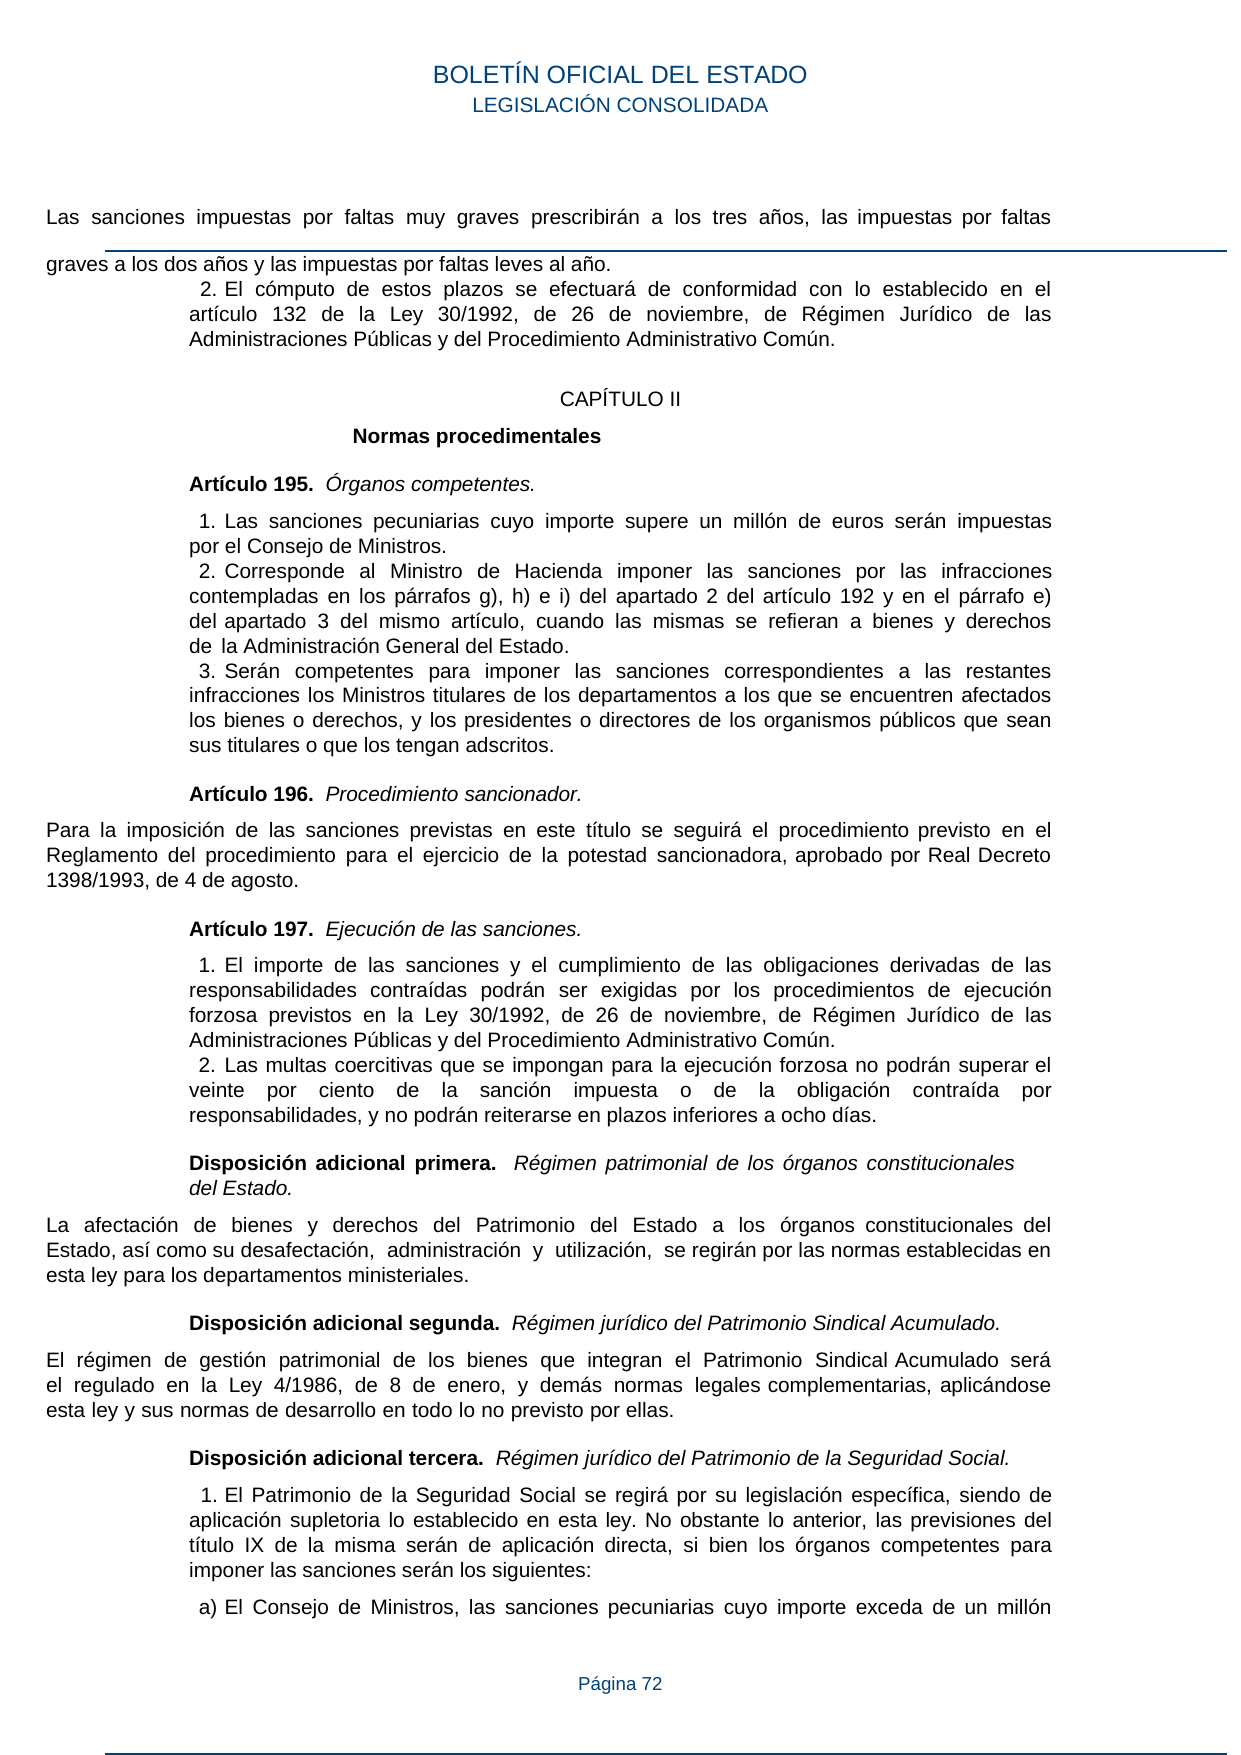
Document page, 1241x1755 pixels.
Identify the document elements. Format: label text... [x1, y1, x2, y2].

text Artículo 197. Ejecución de las sanciones. [189, 917, 1195, 941]
list Corresponde al Ministro de Hacienda imponer las sanciones por las infracciones contempladas en los párrafos g), h) e i) del apartado 2 del artículo 192 y en el párrafo e) del apartado 3 del mismo artículo, cuando las mismas se refieran a bienes y derechos de la Administración General del Estado. [163, 559, 1052, 657]
text El régimen de gestión patrimonial de los bienes que integran el Patrimonio Sindical Acumulado será el regulado en la Ley 4/1986, de 8 de enero, y demás normas legales complementarias, aplicándose esta ley y sus normas de desarrollo en todo lo no previsto por ellas. [46, 1348, 1052, 1421]
text La afectación de bienes y derechos del Patrimonio del Estado a los órganos constitucionales del Estado, así como su desafectación, administración y utilización, se regirán por las normas establecidas en esta ley para los departamentos ministeriales. [46, 1213, 1052, 1286]
subtitle Normas procedimentales [46, 424, 1195, 448]
list Serán competentes para imponer las sanciones correspondientes a las restantes infracciones los Ministros titulares de los departamentos a los que se encuentren afectados los bienes o derechos, y los presidentes o directores de los organismos públicos que sean sus titulares o que los tengan adscritos. [163, 658, 1052, 757]
text CAPÍTULO II [46, 387, 1195, 411]
list El cómputo de estos plazos se efectuará de conformidad con lo establecido en el artículo 132 de la Ley 30/1992, de 26 de noviembre, de Régimen Jurídico de las Administraciones Públicas y del Procedimiento Administrativo Común. [164, 277, 1052, 350]
text Las sanciones impuestas por faltas muy graves prescribirán a los tres años, las impuestas por faltas graves a los dos años y las impuestas por faltas leves al año. [46, 205, 1052, 276]
text Disposición adicional segunda. Régimen jurídico del Patrimonio Sindical Acumulado. [189, 1311, 1195, 1335]
list Las sanciones pecuniarias cuyo importe supere un millón de euros serán impuestas por el Consejo de Ministros. [163, 509, 1052, 558]
list El Consejo de Ministros, las sanciones pecuniarias cuyo importe exceda de un millón [163, 1595, 1052, 1619]
text Artículo 195. Órganos competentes. [189, 472, 1195, 496]
text Artículo 196. Procedimiento sancionador. [189, 782, 1195, 806]
text Disposición adicional primera. Régimen patrimonial de los órganos constitucionales del Estado. [189, 1151, 1052, 1200]
list Las multas coercitivas que se impongan para la ejecución forzosa no podrán superar el veinte por ciento de la sanción impuesta o de la obligación contraída por responsabilidades, y no podrán reiterarse en plazos inferiores a ocho días. [163, 1053, 1052, 1127]
text Disposición adicional tercera. Régimen jurídico del Patrimonio de la Seguridad Social. [189, 1446, 1195, 1470]
text Para la imposición de las sanciones previstas en este título se seguirá el procedimiento previsto en el Reglamento del procedimiento para el ejercicio de la potestad sancionadora, aprobado por Real Decreto 1398/1993, de 4 de agosto. [46, 818, 1052, 892]
list El Patrimonio de la Seguridad Social se regirá por su legislación específica, siendo de aplicación supletoria lo establecido en esta ley. No obstante lo anterior, las previsiones del título IX de la misma serán de aplicación directa, si bien los órganos competentes para imponer las sanciones serán los siguientes: [165, 1483, 1052, 1581]
list El importe de las sanciones y el cumplimiento de las obligaciones derivadas de las responsabilidades contraídas podrán ser exigidas por los procedimientos de ejecución forzosa previstos en la Ley 30/1992, de 26 de noviembre, de Régimen Jurídico de las Administraciones Públicas y del Procedimiento Administrativo Común. [163, 953, 1052, 1052]
